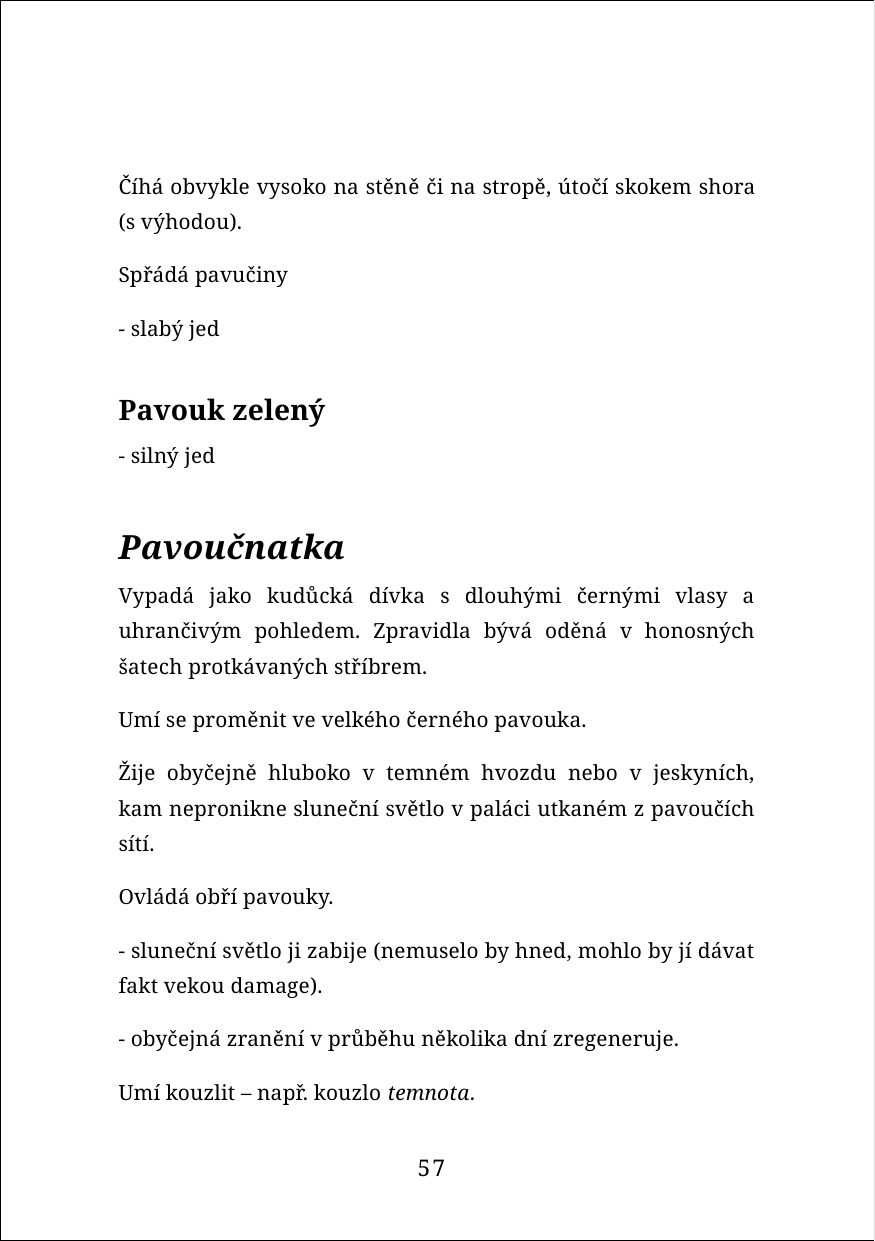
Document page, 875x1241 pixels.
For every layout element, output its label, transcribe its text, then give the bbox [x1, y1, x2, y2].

text Ovládá obří pavouky. [118, 882, 756, 911]
subtitle Pavouk zelený [118, 391, 756, 429]
text Umí se proměnit ve velkého černého pavouka. [118, 705, 756, 733]
text Umí kouzlit – např. kouzlo temnota. [118, 1078, 756, 1106]
text - silný jed [118, 441, 756, 469]
text Spřádá pavučiny [118, 261, 756, 289]
text Žije obyčejně hluboko v temném hvozdu nebo v jeskyních, kam nepronikne sluneční světlo v paláci utkaném z pavoučích sítí. [118, 758, 756, 858]
subtitle Pavoučnatka [118, 523, 756, 569]
text - obyčejná zranění v průběhu několika dní zregeneruje. [118, 1024, 756, 1053]
text - sluneční světlo ji zabije (nemuselo by hned, mohlo by jí dávat fakt vekou damage). [118, 936, 756, 1000]
text Vypadá jako kudůcká dívka s dlouhými černými vlasy a uhrančivým pohledem. Zpravidla bývá oděná v honosných šatech protkávaných stříbrem. [118, 581, 756, 680]
text - slabý jed [118, 314, 756, 342]
text Číhá obvykle vysoko na stěně či na stropě, útočí skokem shora (s výhodou). [118, 172, 756, 236]
